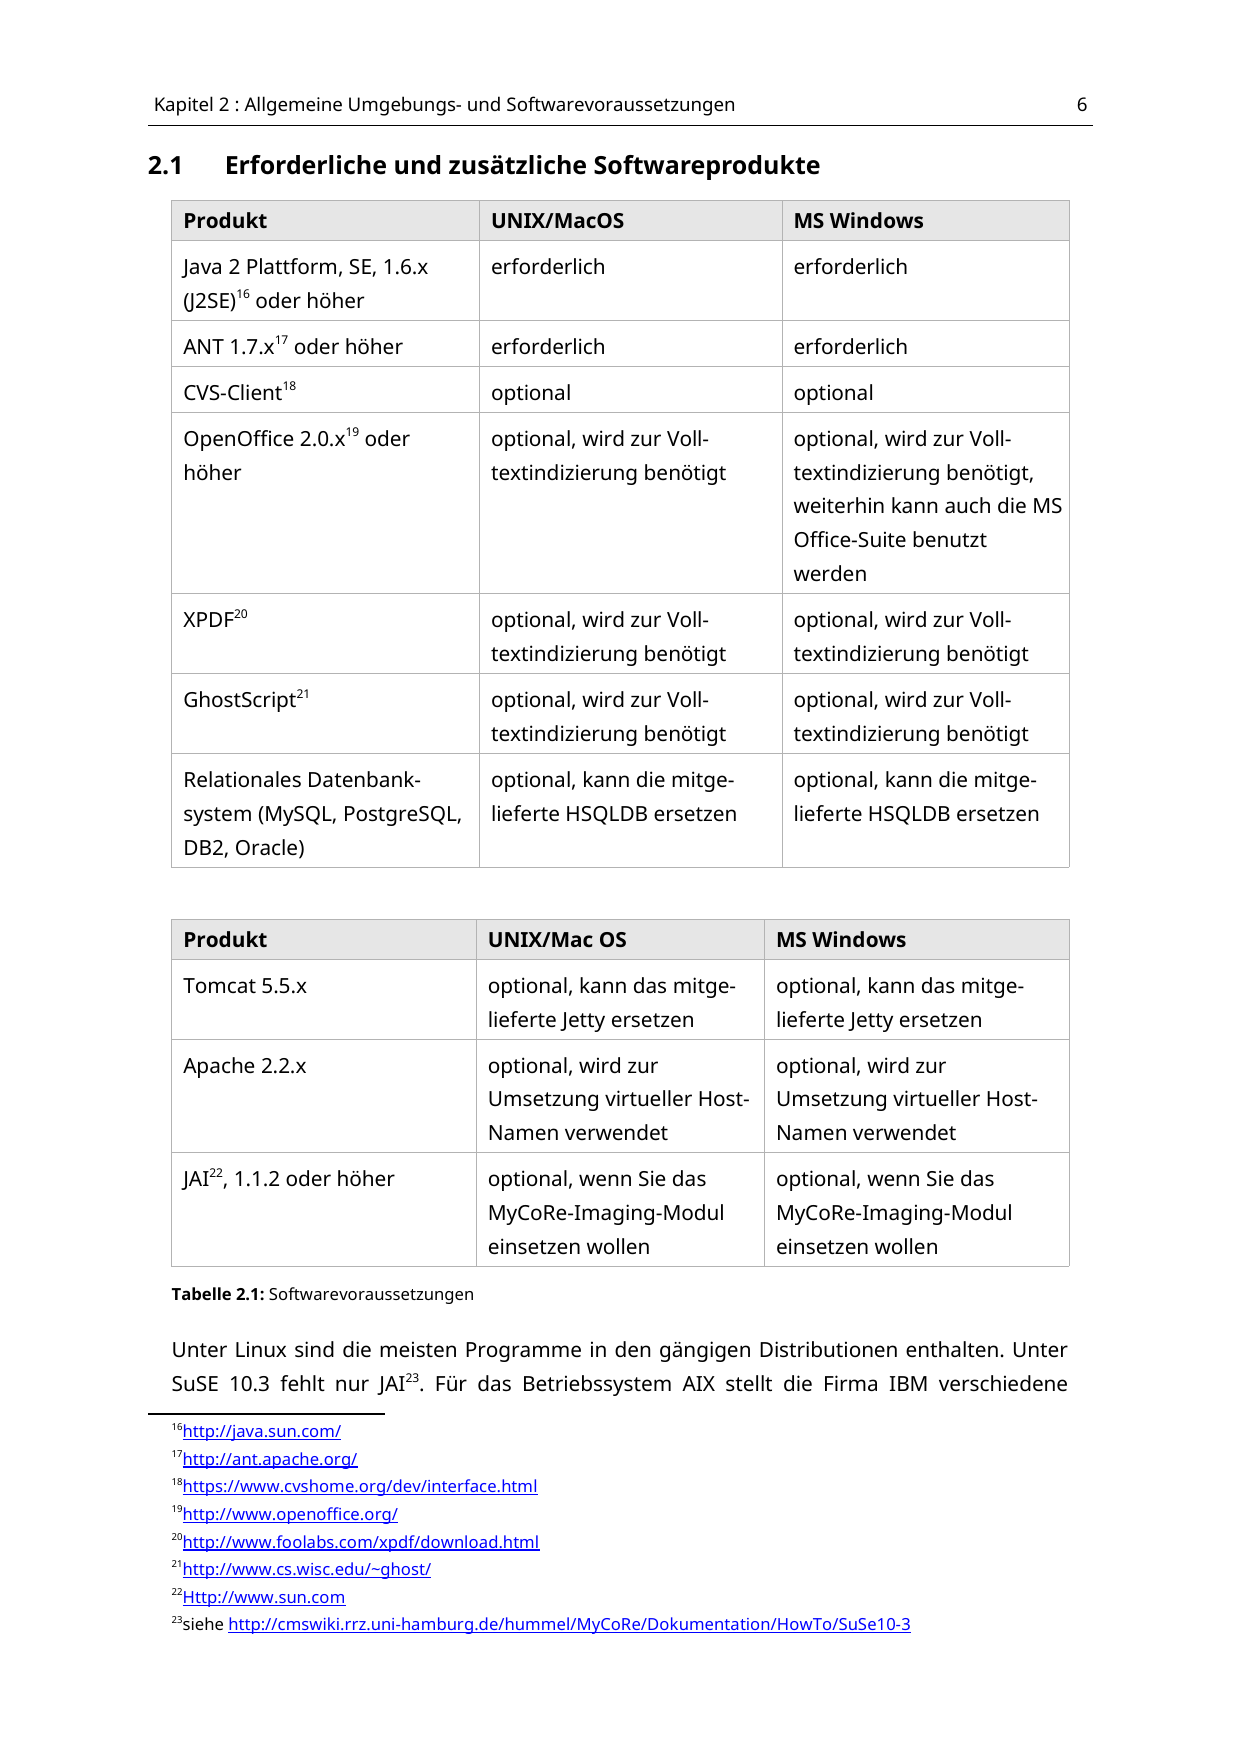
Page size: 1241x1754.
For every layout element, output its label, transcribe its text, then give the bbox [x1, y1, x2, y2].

table_cell erforderlich [480, 241, 782, 320]
table_cell Java 2 Plattform, SE, 1.6.x (J2SE) oder höher [172, 241, 479, 320]
table_cell ANT 1.7.x oder höher [172, 321, 479, 366]
table_cell Relationales Datenbank- system (MySQL, PostgreSQL, DB2, Oracle) [172, 754, 479, 867]
text siehe http://cmswiki.rrz.uni-hamburg.de/hummel/MyCoRe/Dokumentation/HowTo/SuSe10-3 [171, 1613, 1069, 1636]
table_cell optional, kann das mitge-lieferte Jetty ersetzen [765, 960, 1069, 1039]
table_cell erforderlich [783, 321, 1069, 366]
table_cell optional, wird zur Voll-textindizierung benötigt [480, 674, 782, 753]
table_cell optional [480, 367, 782, 412]
table_cell Tomcat 5.5.x [172, 960, 476, 1039]
table_cell optional, kann die mitge-lieferte HSQLDB ersetzen [783, 754, 1069, 867]
table_header UNIX/MacOS [480, 201, 782, 240]
table_header Produkt [172, 201, 479, 240]
table_header MS Windows [783, 201, 1069, 240]
table_cell JAI, 1.1.2 oder höher [172, 1153, 476, 1266]
text Tabelle 2.1: Softwarevoraussetzungen [171, 1283, 1069, 1306]
table_cell optional, wenn Sie das MyCoRe-Imaging-Modul einsetzen wollen [765, 1153, 1069, 1266]
table_cell optional, wird zur Voll-textindizierung benötigt, weiterhin kann auch die MS Office-Suite benutzt werden [783, 413, 1069, 593]
table_cell optional, wenn Sie das MyCoRe-Imaging-Modul einsetzen wollen [477, 1153, 764, 1266]
table_cell optional, kann das mitge-lieferte Jetty ersetzen [477, 960, 764, 1039]
table_cell optional, kann die mitge-lieferte HSQLDB ersetzen [480, 754, 782, 867]
table_cell erforderlich [480, 321, 782, 366]
table_header Produkt [172, 920, 476, 959]
table_cell erforderlich [783, 241, 1069, 320]
table_header MS Windows [765, 920, 1069, 959]
table_cell GhostScript [172, 674, 479, 753]
table_cell XPDF [172, 594, 479, 673]
table_cell optional, wird zur Voll-textindizierung benötigt [783, 594, 1069, 673]
table_cell Apache 2.2.x [172, 1040, 476, 1152]
subtitle Erforderliche und zusätzliche Softwareprodukte [148, 148, 1092, 182]
table_cell OpenOffice 2.0.x oder höher [172, 413, 479, 593]
text Unter Linux sind die meisten Programme in den gängigen Distributionen enthalten. Unter SuSE 10.3 fehlt nur JAI. Für das Betriebssystem AIX stellt die Firma IBM verschiedene [171, 1335, 1069, 1397]
table_header UNIX/Mac OS [477, 920, 764, 959]
table_cell optional, wird zur Umsetzung virtueller Host-Namen verwendet [765, 1040, 1069, 1152]
table_cell optional, wird zur Voll-textindizierung benötigt [480, 594, 782, 673]
table_cell optional, wird zur Umsetzung virtueller Host-Namen verwendet [477, 1040, 764, 1152]
table_cell optional, wird zur Voll-textindizierung benötigt [480, 413, 782, 593]
table_cell CVS-Client [172, 367, 479, 412]
table_cell optional, wird zur Voll-textindizierung benötigt [783, 674, 1069, 753]
table_cell optional [783, 367, 1069, 412]
